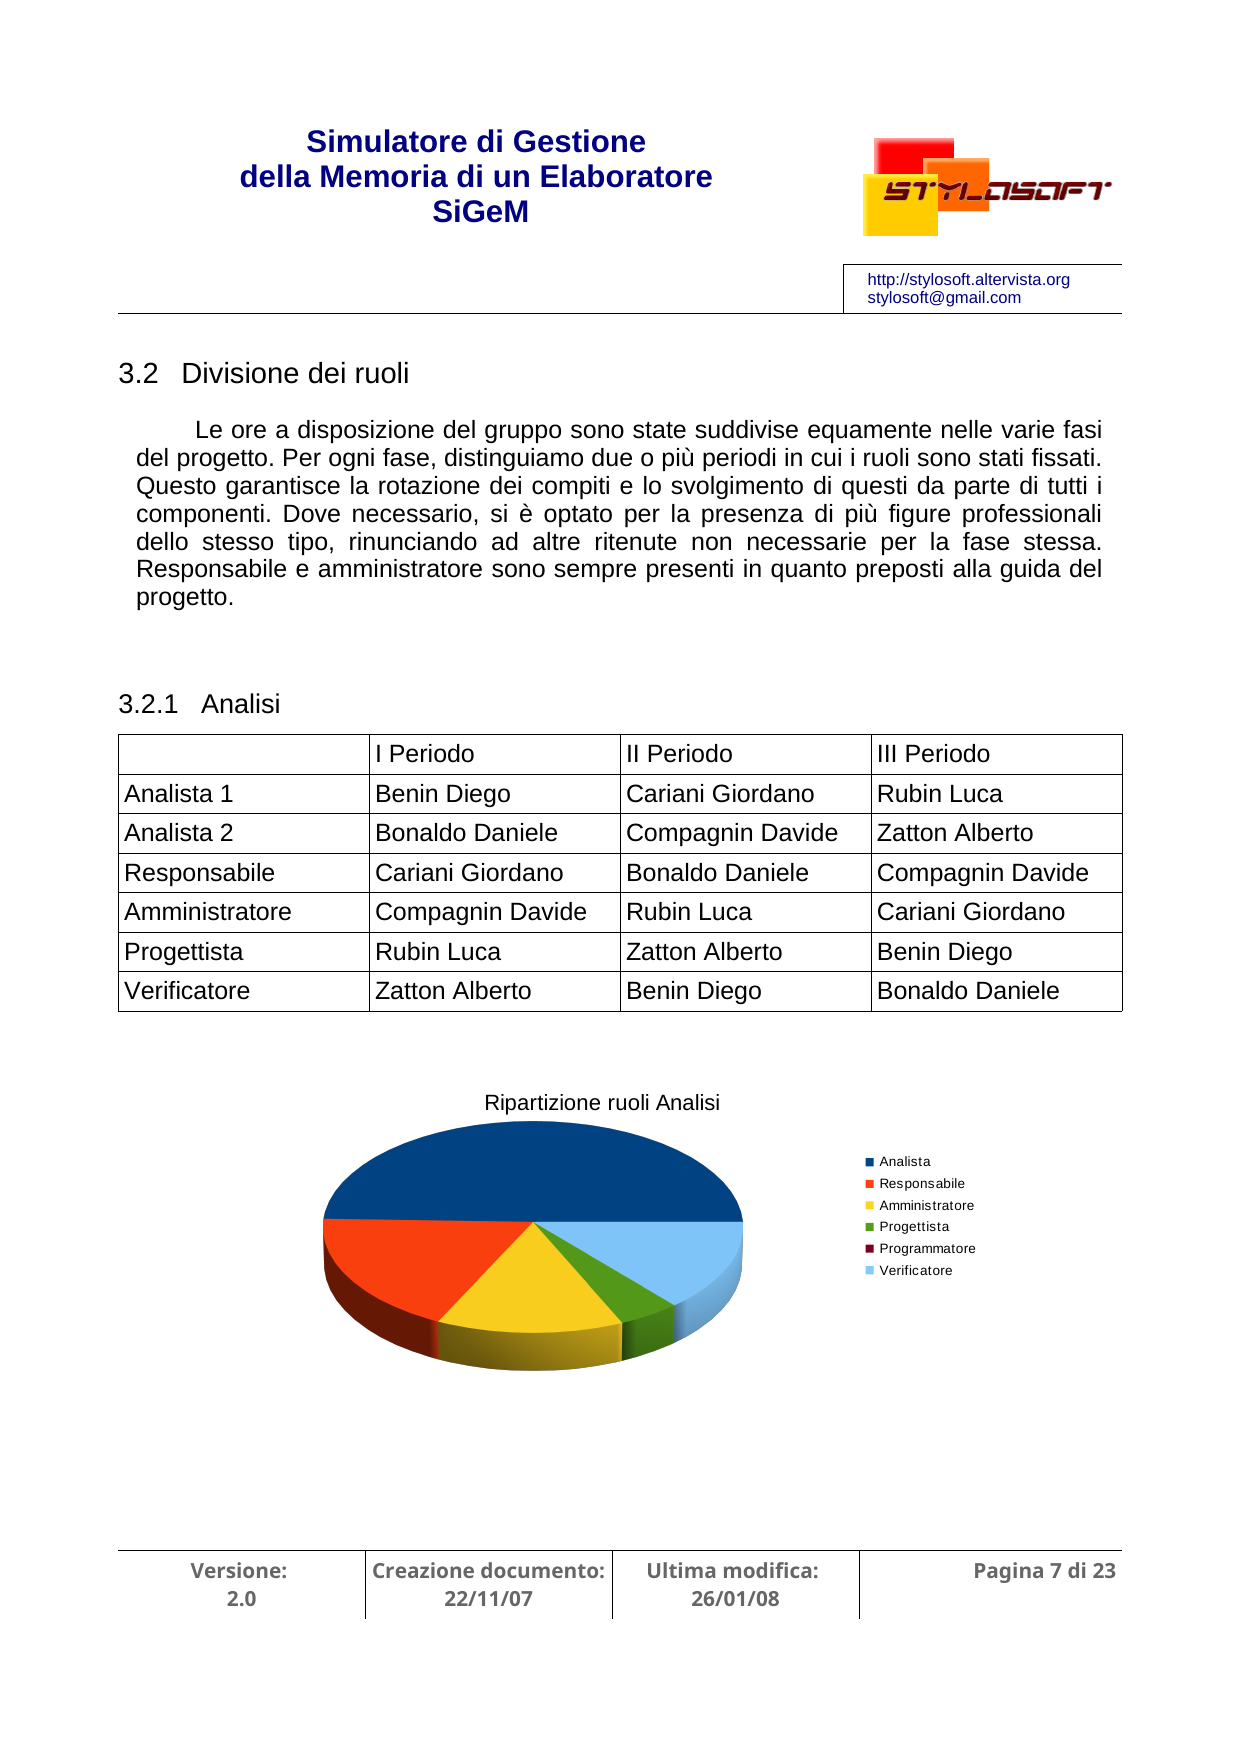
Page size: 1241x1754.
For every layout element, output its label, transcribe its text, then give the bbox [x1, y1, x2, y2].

subtitle Divisione dei ruoli [118, 357, 1122, 389]
table_cell Bonaldo Daniele [370, 814, 620, 853]
table_cell Benin Diego [370, 775, 620, 813]
table_cell Cariani Giordano [621, 775, 871, 813]
table_cell Rubin Luca [621, 893, 871, 932]
table_cell Compagnin Davide [370, 893, 620, 932]
table_header I Periodo [370, 735, 620, 774]
table_cell Amministratore [119, 893, 369, 932]
subtitle Analisi [118, 689, 1122, 719]
table_cell Cariani Giordano [370, 854, 620, 892]
table_cell Responsabile [119, 854, 369, 892]
table_cell Benin Diego [621, 972, 871, 1011]
table_cell Zatton Alberto [872, 814, 1122, 853]
table_cell Analista 2 [119, 814, 369, 853]
table_cell Bonaldo Daniele [621, 854, 871, 892]
table_cell Bonaldo Daniele [872, 972, 1122, 1011]
table_header III Periodo [872, 735, 1122, 774]
table_cell Verificatore [119, 972, 369, 1011]
table_cell Rubin Luca [872, 775, 1122, 813]
text Le ore a disposizione del gruppo sono state suddivise equamente nelle varie fasi del progetto. Per ogni fase, distinguiamo due o più periodi in cui i ruoli sono stati fissati. Questo garantisce la rotazione dei compiti e lo svolgimento di questi da parte di tutti i componenti. Dove necessario, si è optato per la presenza di più figure professionali dello stesso tipo, rinunciando ad altre ritenute non necessarie per la fase stessa. Responsabile e amministratore sono sempre presenti in quanto preposti alla guida del progetto. [136, 416, 1104, 611]
table_cell Zatton Alberto [370, 972, 620, 1011]
table_cell Compagnin Davide [872, 854, 1122, 892]
table_header II Periodo [621, 735, 871, 774]
table_cell Analista 1 [119, 775, 369, 813]
table_cell Rubin Luca [370, 933, 620, 971]
table_cell Cariani Giordano [872, 893, 1122, 932]
table_cell Compagnin Davide [621, 814, 871, 853]
picture [848, 123, 1117, 247]
table_cell Benin Diego [872, 933, 1122, 971]
table_cell Zatton Alberto [621, 933, 871, 971]
table_cell Progettista [119, 933, 369, 971]
table_header [119, 735, 369, 774]
